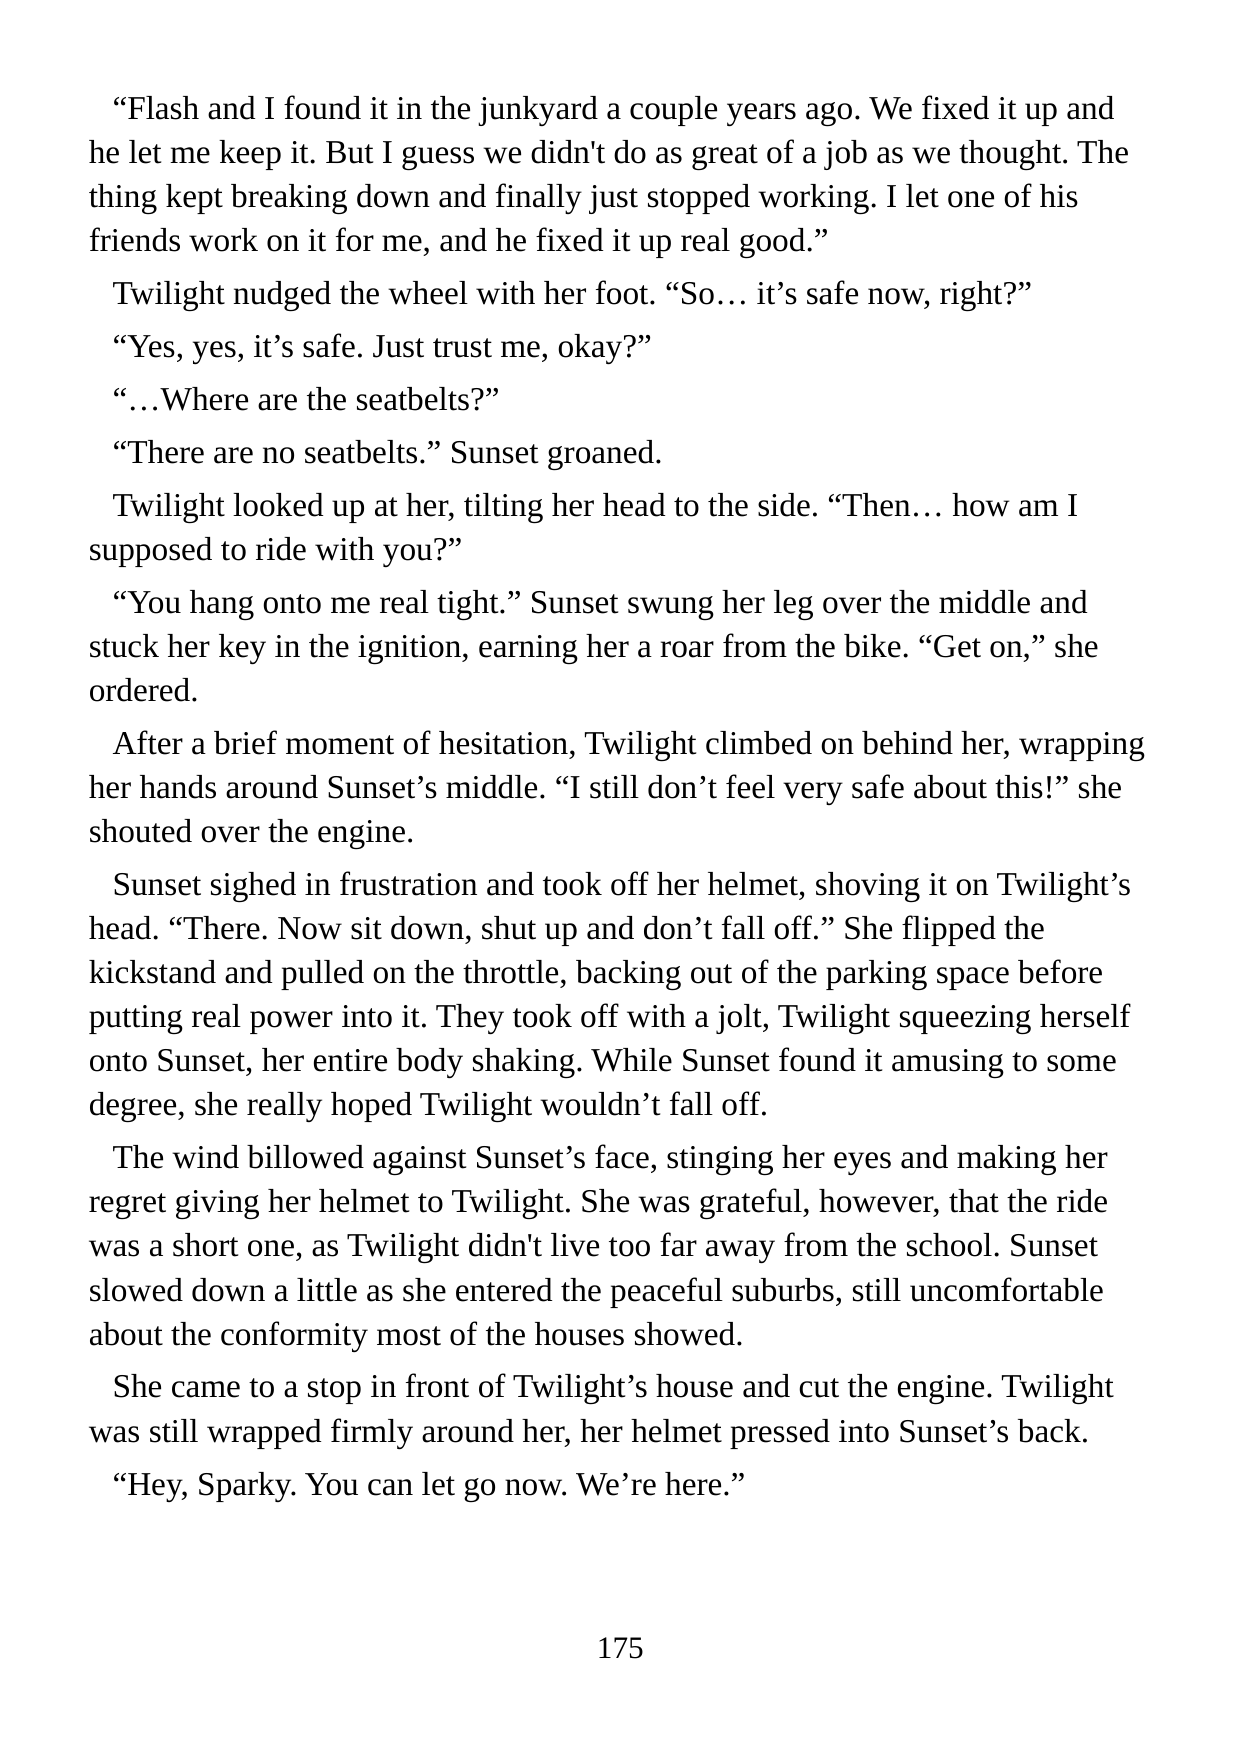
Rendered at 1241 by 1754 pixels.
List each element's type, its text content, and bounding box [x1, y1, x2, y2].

text Sunset sighed in frustration and took off her helmet, shoving it on Twilight’s head. “There. Now sit down, shut up and don’t fall off.” She flipped the kickstand and pulled on the throttle, backing out of the parking space before putting real power into it. They took off with a jolt, Twilight squeezing herself onto Sunset, her entire body shaking. While Sunset found it amusing to some degree, she really hoped Twilight wouldn’t fall off. [88, 864, 1152, 1123]
text After a brief moment of hesitation, Twilight climbed on behind her, wrapping her hands around Sunset’s middle. “I still don’t feel very safe about this!” she shouted over the engine. [88, 723, 1152, 850]
text “You hang onto me real tight.” Sunset swung her leg over the middle and stuck her key in the ignition, earning her a roar from the bike. “Get on,” she ordered. [88, 582, 1152, 709]
text “…Where are the seatbelts?” [88, 379, 1152, 418]
text “Hey, Sparky. You can let go now. We’re here.” [88, 1464, 1152, 1502]
text She came to a stop in front of Twilight’s house and cut the engine. Twilight was still wrapped firmly around her, her helmet pressed into Sunset’s back. [88, 1367, 1152, 1449]
text Twilight nudged the wheel with her foot. “So… it’s safe now, right?” [88, 274, 1152, 312]
text The wind billowed against Sunset’s face, stinging her eyes and making her regret giving her helmet to Twilight. She was grateful, however, that the ride was a short one, as Twilight didn't live too far away from the school. Sunset slowed down a little as she entered the peaceful suburbs, still uncomfortable about the conformity most of the houses showed. [88, 1138, 1152, 1352]
text “Flash and I found it in the junkyard a couple years ago. We fixed it up and he let me keep it. But I guess we didn't do as great of a job as we thought. The thing kept breaking down and finally just stopped working. I let one of his friends work on it for me, and he fixed it up real good.” [88, 88, 1152, 259]
text Twilight looked up at her, tilting her head to the side. “Then… how am I supposed to ride with you?” [88, 485, 1152, 568]
text “There are no seatbelts.” Sunset groaned. [88, 432, 1152, 471]
text “Yes, yes, it’s safe. Just trust me, okay?” [88, 327, 1152, 365]
